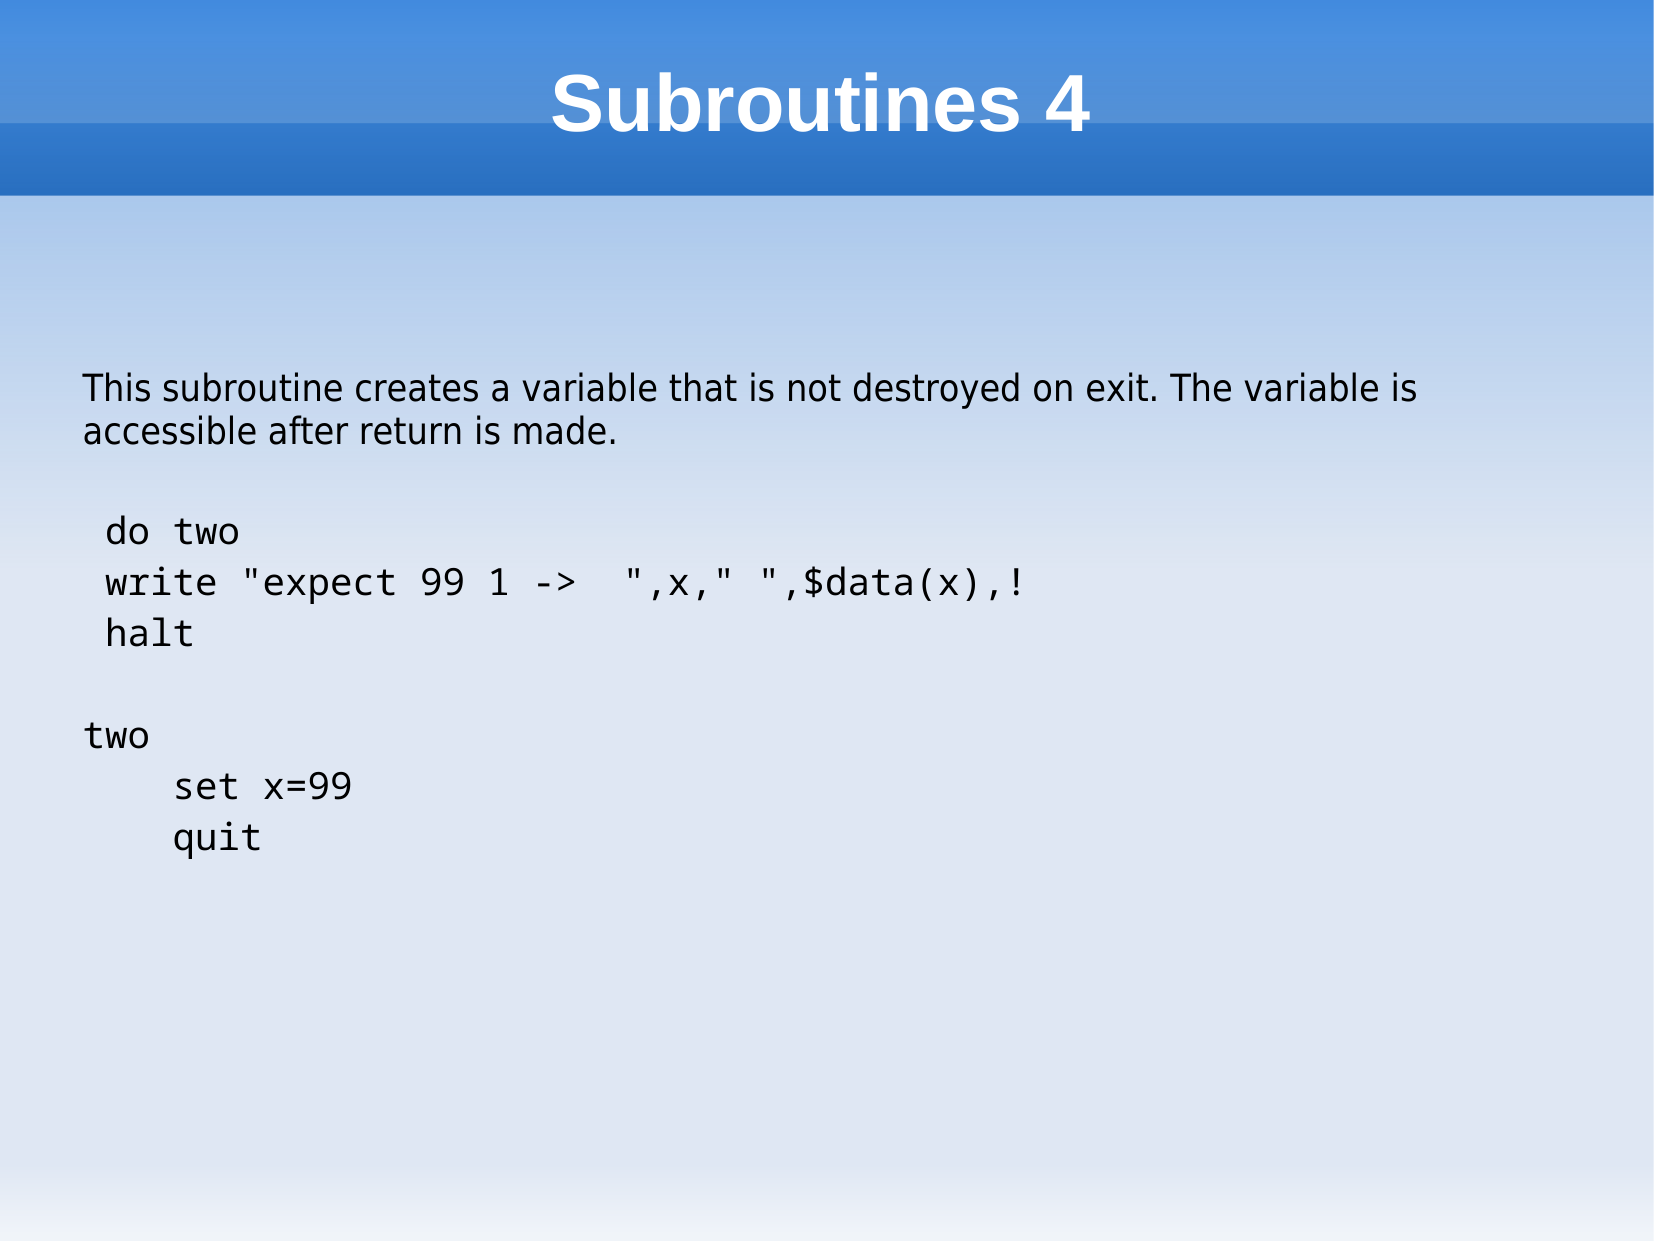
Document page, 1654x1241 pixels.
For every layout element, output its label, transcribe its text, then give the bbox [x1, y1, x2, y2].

title Subroutines 4 [76, 0, 1565, 208]
subtitle This subroutine creates a variable that is not destroyed on exit. The variable is accessible after return is made. do two write "expect 99 1 -> ",x," ",$data(x),! halt two set x=99 quit [82, 290, 1571, 1109]
picture [0, 0, 1654, 1241]
